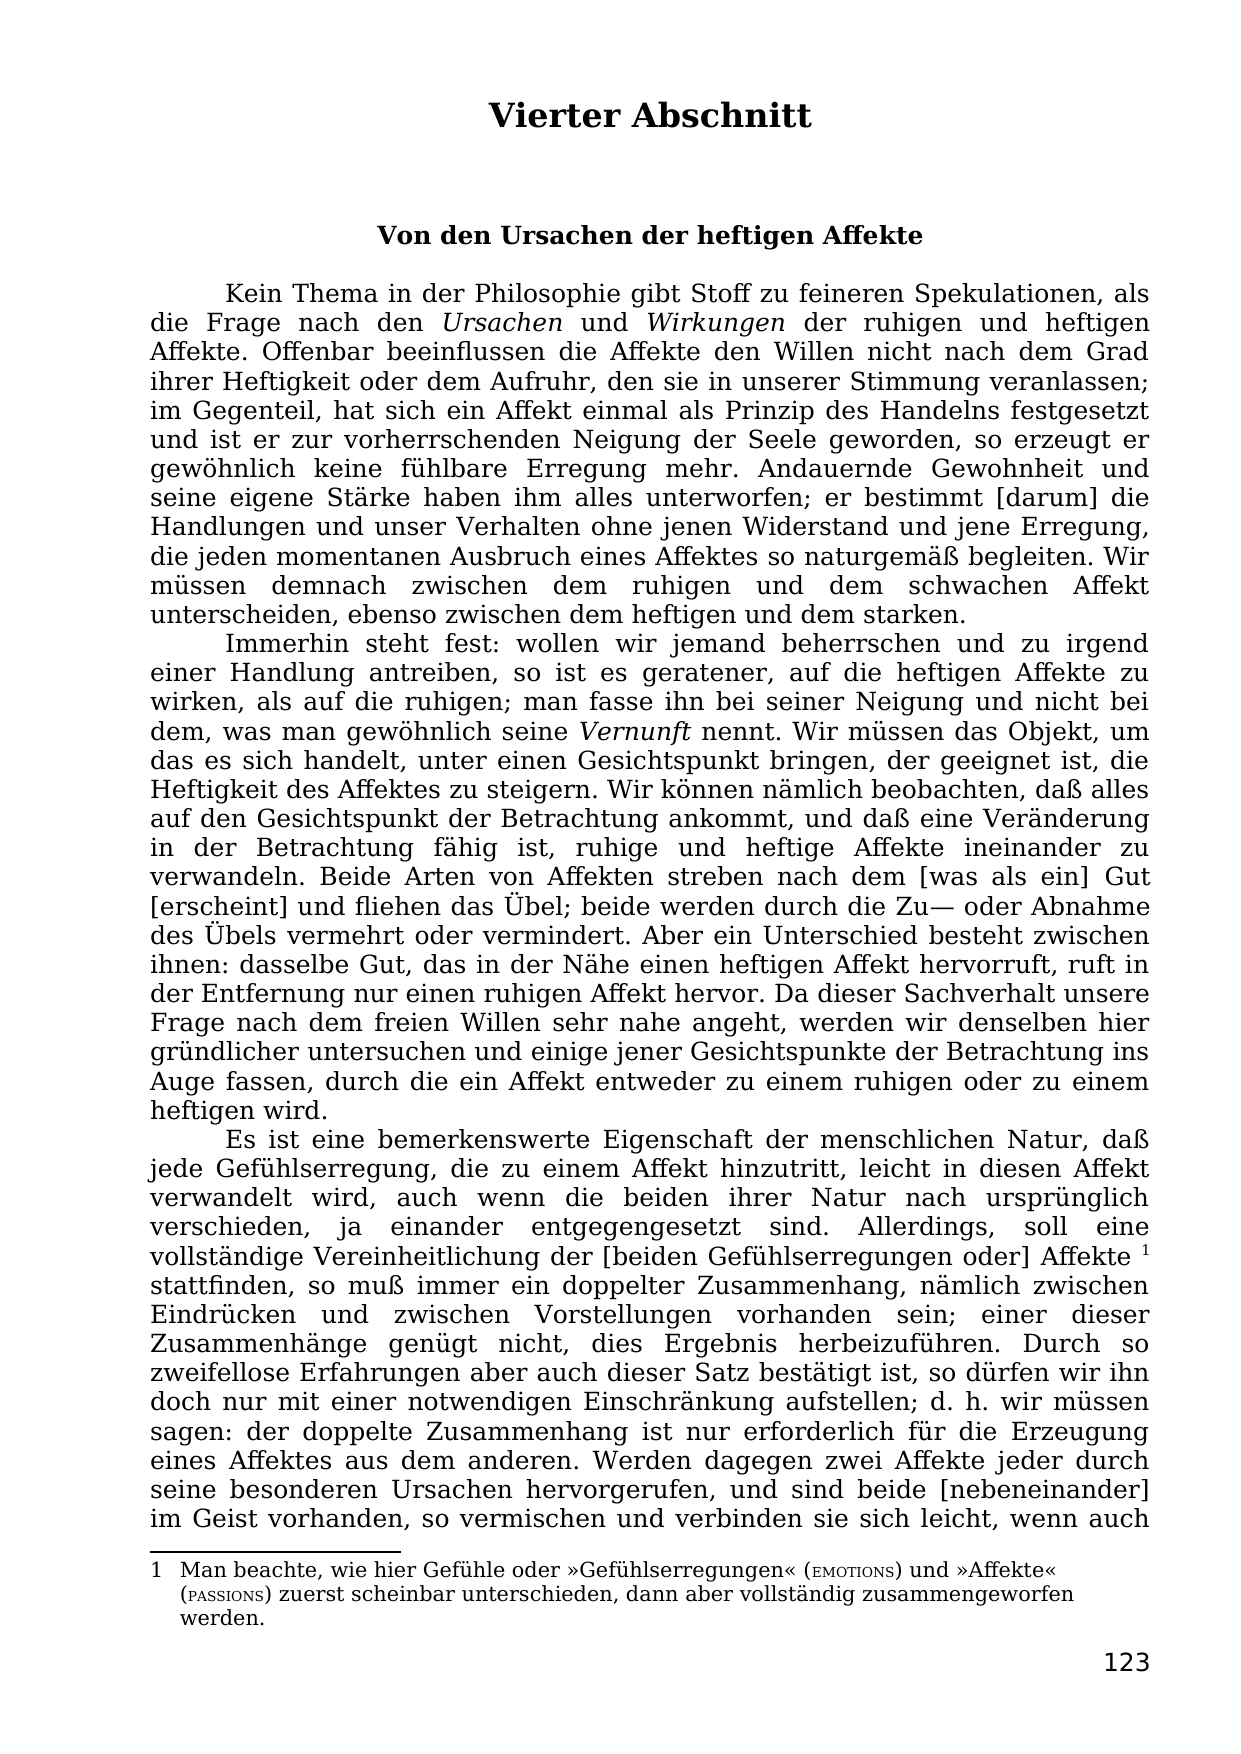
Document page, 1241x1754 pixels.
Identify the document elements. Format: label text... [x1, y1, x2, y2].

text Man beachte, wie hier Gefühle oder »Gefühlserregungen« (emotions) und »Affekte« (passions) zuerst scheinbar unterschieden, dann aber vollständig zusammengeworfen werden. [150, 1558, 1151, 1631]
text Vierter Abschnitt [150, 75, 1151, 135]
text Immerhin steht fest: wollen wir jemand beherrschen und zu irgend einer Handlung antreiben, so ist es geratener, auf die heftigen Affekte zu wirken, als auf die ruhigen; man fasse ihn bei seiner Neigung und nicht bei dem, was man gewöhnlich seine Vernunft nennt. Wir müssen das Objekt, um das es sich handelt, unter einen Gesichtspunkt bringen, der geeignet ist, die Heftigkeit des Affektes zu steigern. Wir können nämlich beobachten, daß alles auf den Gesichtspunkt der Betrachtung ankommt, und daß eine Veränderung in der Betrachtung fähig ist, ruhige und heftige Affekte ineinander zu verwandeln. Beide Arten von Affekten streben nach dem [was als ein] Gut [erscheint] und fliehen das Übel; beide werden durch die Zu— oder Abnahme des Übels vermehrt oder vermindert. Aber ein Unterschied besteht zwischen ihnen: dasselbe Gut, das in der Nähe einen heftigen Affekt hervorruft, ruft in der Entfernung nur einen ruhigen Affekt hervor. Da dieser Sachverhalt unsere Frage nach dem freien Willen sehr nahe angeht, werden wir denselben hier gründlicher untersuchen und einige jener Gesichtspunkte der Betrachtung ins Auge fassen, durch die ein Affekt entweder zu einem ruhigen oder zu einem heftigen wird. [150, 629, 1151, 1125]
text Es ist eine bemerkenswerte Eigenschaft der menschlichen Natur, daß jede Gefühlserregung, die zu einem Affekt hinzutritt, leicht in diesen Affekt verwandelt wird, auch wenn die beiden ihrer Natur nach ursprünglich verschieden, ja einander entgegengesetzt sind. Allerdings, soll eine vollständige Vereinheitlichung der [beiden Gefühlserregungen oder] Affekte stattfinden, so muß immer ein doppelter Zusammenhang, nämlich zwischen Eindrücken und zwischen Vorstellungen vorhanden sein; einer dieser Zusammenhänge genügt nicht, dies Ergebnis herbeizuführen. Durch so zweifellose Erfahrungen aber auch dieser Satz bestätigt ist, so dürfen wir ihn doch nur mit einer notwendigen Einschränkung aufstellen; d. h. wir müssen sagen: der doppelte Zusammenhang ist nur erforderlich für die Erzeugung eines Affektes aus dem anderen. Werden dagegen zwei Affekte jeder durch seine besonderen Ursachen hervorgerufen, und sind beide [nebeneinander] im Geist vorhanden, so vermischen und verbinden sie sich leicht, wenn auch [150, 1125, 1151, 1533]
text Von den Ursachen der heftigen Affekte [150, 192, 1151, 250]
text Kein Thema in der Philosophie gibt Stoff zu feineren Spekulationen, als die Frage nach den Ursachen und Wirkungen der ruhigen und heftigen Affekte. Offenbar beeinflussen die Affekte den Willen nicht nach dem Grad ihrer Heftigkeit oder dem Aufruhr, den sie in unserer Stimmung veranlassen; im Gegenteil, hat sich ein Affekt einmal als Prinzip des Handelns festgesetzt und ist er zur vorherrschenden Neigung der Seele geworden, so erzeugt er gewöhnlich keine fühlbare Erregung mehr. Andauernde Gewohnheit und seine eigene Stärke haben ihm alles unterworfen; er bestimmt [darum] die Handlungen und unser Verhalten ohne jenen Widerstand und jene Erregung, die jeden momentanen Ausbruch eines Affektes so naturgemäß begleiten. Wir müssen demnach zwischen dem ruhigen und dem schwachen Affekt unterscheiden, ebenso zwischen dem heftigen und dem starken. [150, 279, 1151, 629]
